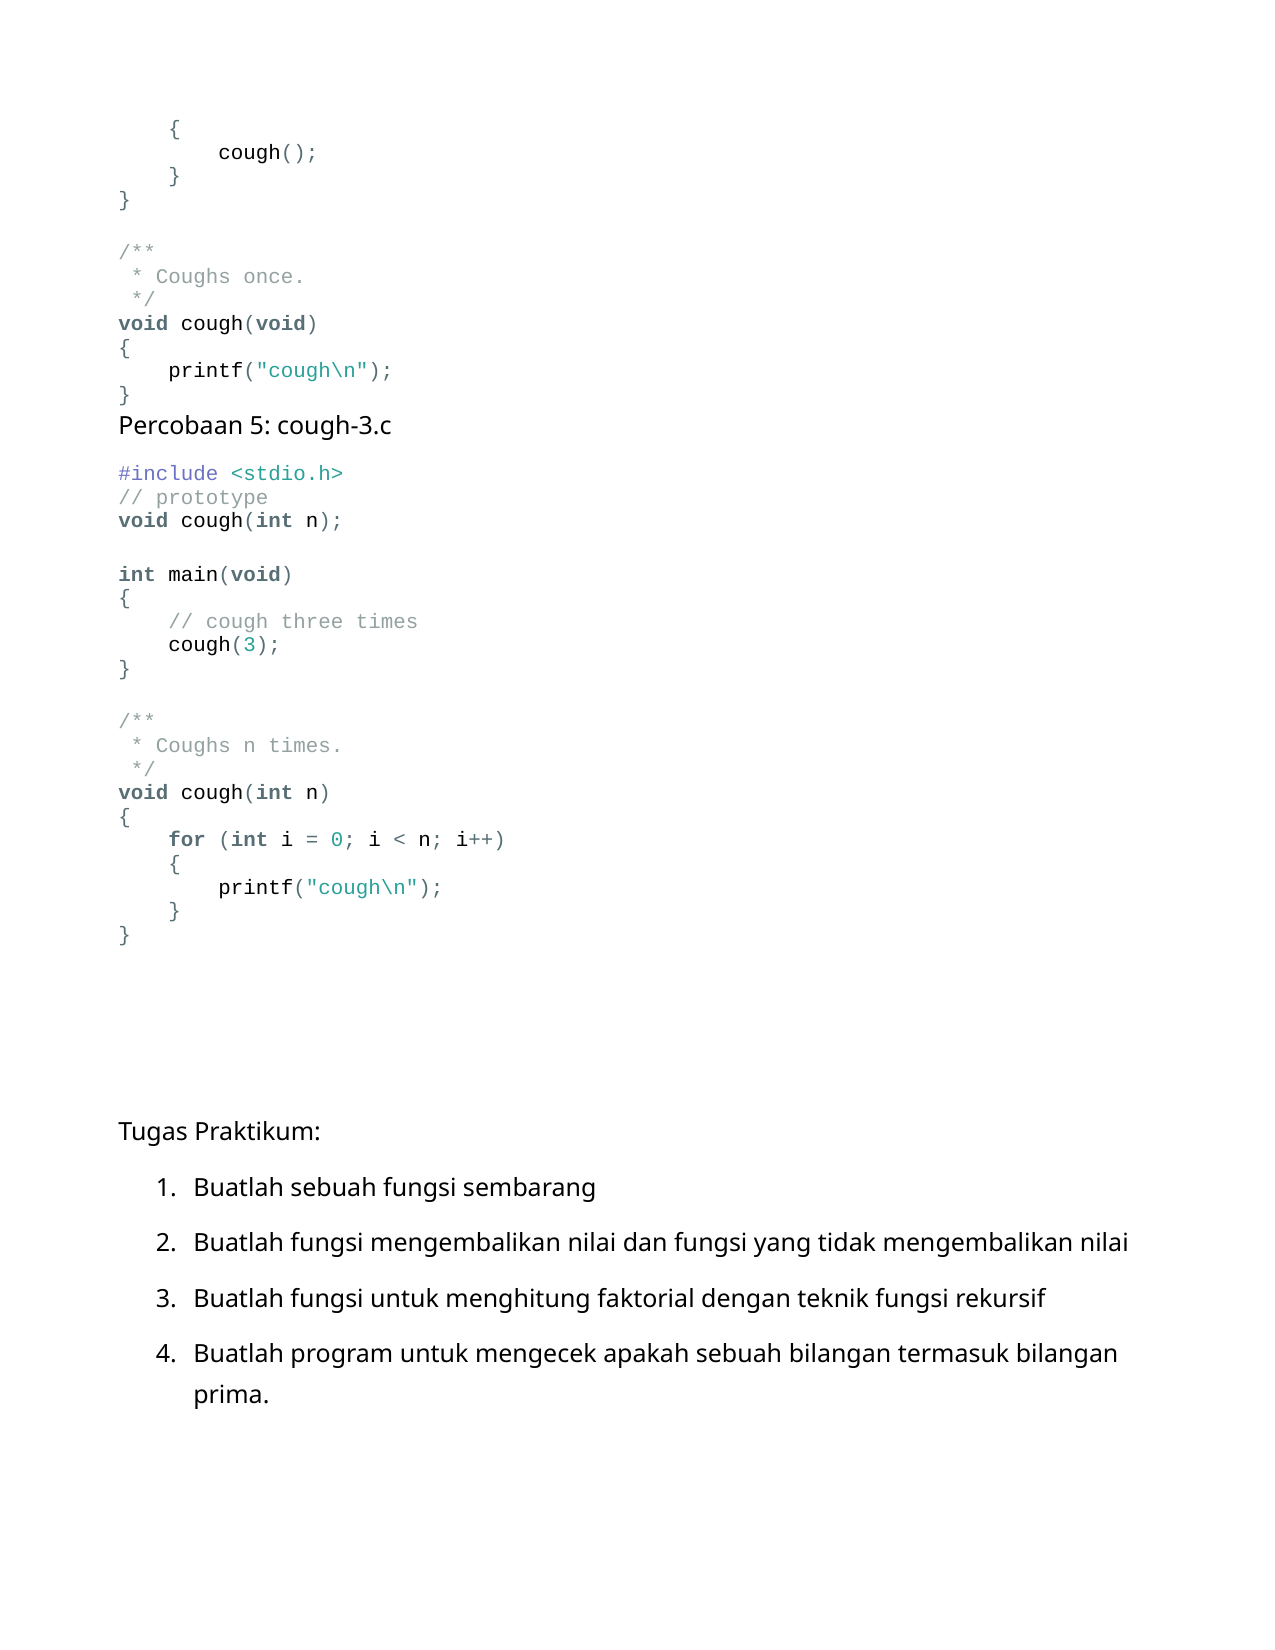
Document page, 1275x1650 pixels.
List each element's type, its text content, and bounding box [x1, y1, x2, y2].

text // prototype [118, 487, 1157, 510]
text } [118, 900, 1157, 924]
text } [118, 924, 1157, 948]
text printf("cough\n"); [118, 877, 1157, 900]
text { [118, 118, 1157, 142]
text } [118, 189, 1157, 213]
text } [118, 384, 1157, 408]
list Buatlah program untuk mengecek apakah sebuah bilangan termasuk bilangan prima. [156, 1336, 1157, 1411]
text void cough(int n) [118, 782, 1157, 806]
text { [118, 806, 1157, 829]
text * Coughs n times. [118, 735, 1157, 758]
text for (int i = 0; i < n; i++) [118, 829, 1157, 853]
text void cough(void) [118, 313, 1157, 337]
text Tugas Praktikum: [118, 1114, 1157, 1148]
text printf("cough\n"); [118, 360, 1157, 384]
list Buatlah fungsi mengembalikan nilai dan fungsi yang tidak mengembalikan nilai [156, 1225, 1157, 1259]
text } [118, 165, 1157, 189]
text cough(); [118, 142, 1157, 165]
list Buatlah fungsi untuk menghitung faktorial dengan teknik fungsi rekursif [156, 1280, 1157, 1314]
text /** [118, 242, 1157, 266]
text int main(void) [118, 563, 1157, 587]
text void cough(int n); [118, 510, 1157, 534]
text */ [118, 289, 1157, 313]
text } [118, 658, 1157, 682]
text cough(3); [118, 634, 1157, 658]
text { [118, 337, 1157, 360]
text * Coughs once. [118, 266, 1157, 289]
text // cough three times [118, 611, 1157, 634]
text { [118, 853, 1157, 877]
text #include <stdio.h> [118, 463, 1157, 487]
list Buatlah sebuah fungsi sembarang [156, 1169, 1157, 1203]
text { [118, 587, 1157, 611]
text /** [118, 711, 1157, 735]
text */ [118, 758, 1157, 782]
text Percobaan 5: cough-3.c [118, 408, 1157, 442]
